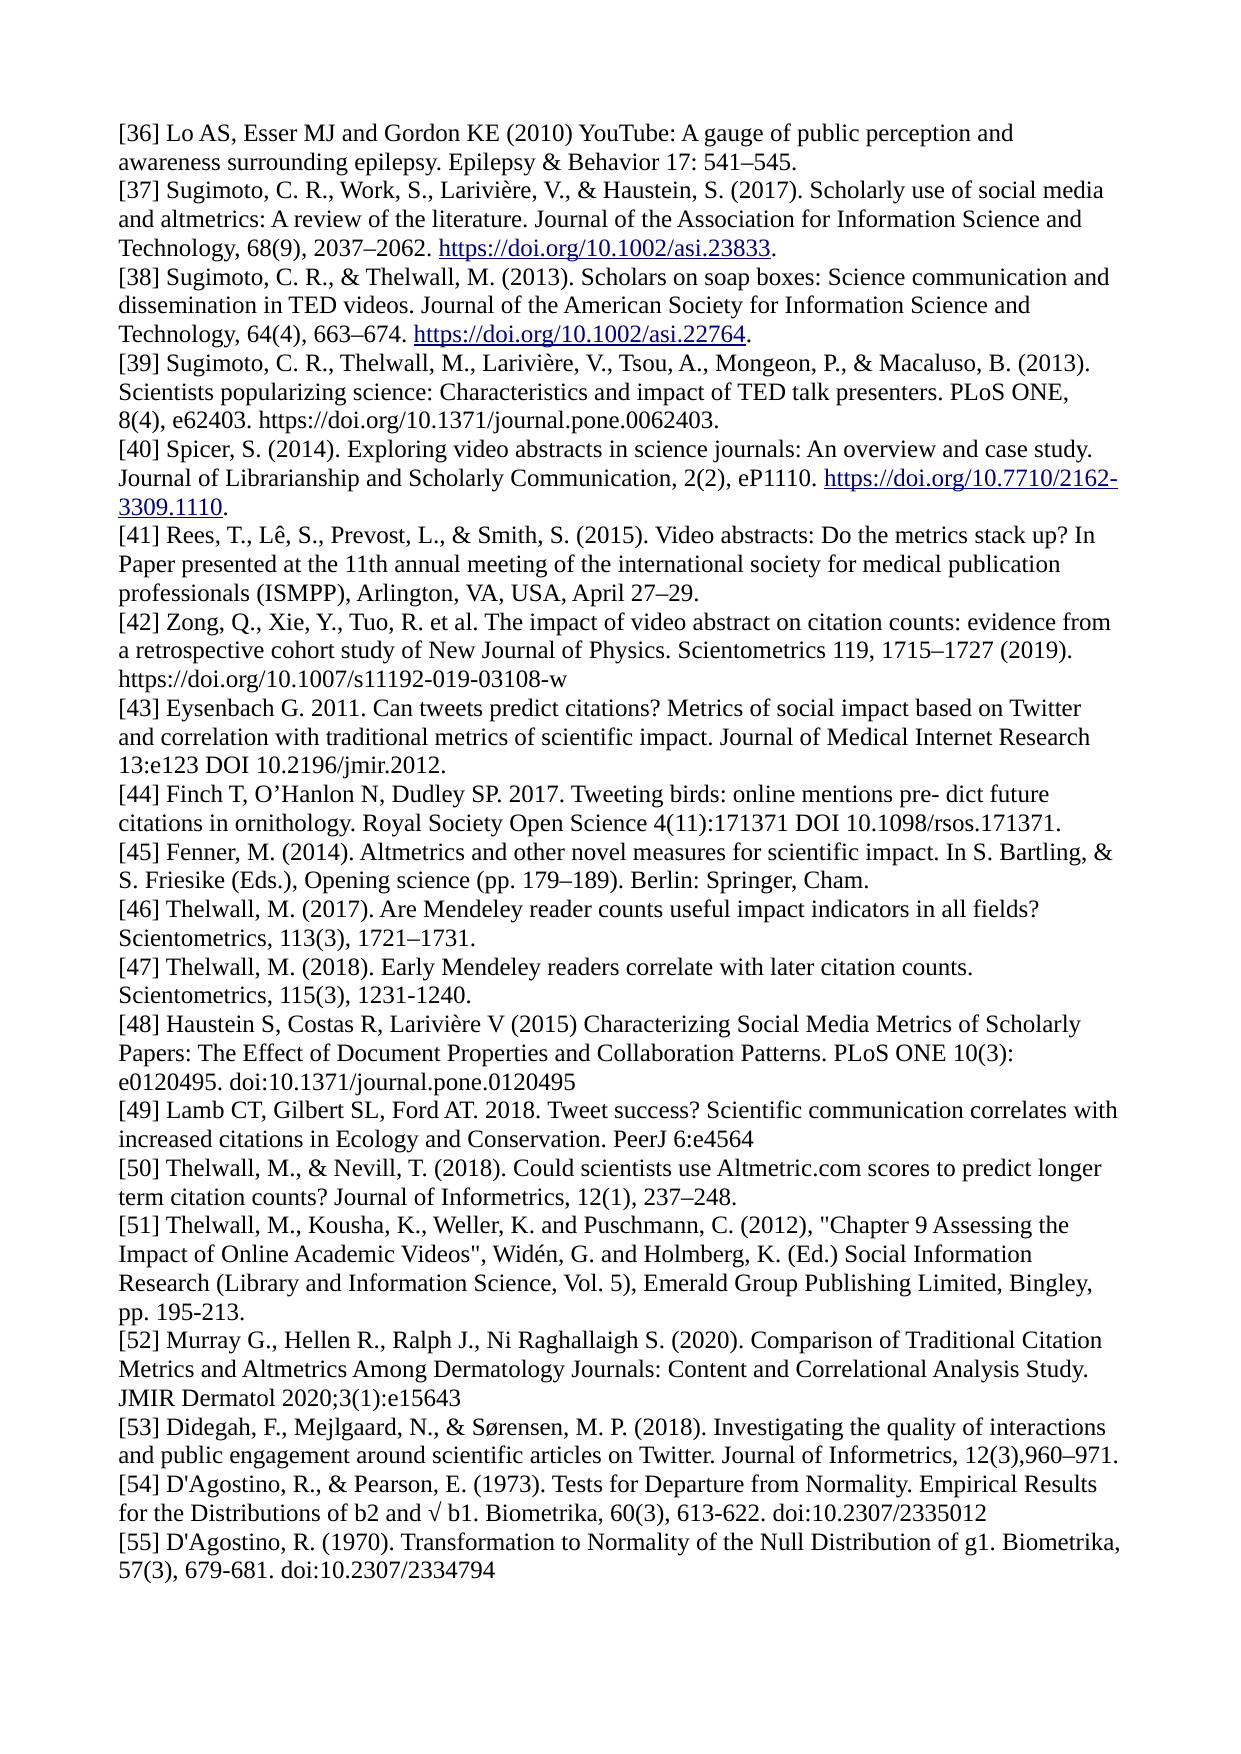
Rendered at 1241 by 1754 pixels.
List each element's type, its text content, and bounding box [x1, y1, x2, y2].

text [41] Rees, T., Lê, S., Prevost, L., & Smith, S. (2015). Video abstracts: Do the metrics stack up? In Paper presented at the 11th annual meeting of the international society for medical publication professionals (ISMPP), Arlington, VA, USA, April 27–29. [118, 521, 1122, 607]
text [53] Didegah, F., Mejlgaard, N., & Sørensen, M. P. (2018). Investigating the quality of interactions and public engagement around scientific articles on Twitter. Journal of Informetrics, 12(3),960–971. [118, 1412, 1122, 1469]
text [40] Spicer, S. (2014). Exploring video abstracts in science journals: An overview and case study. Journal of Librarianship and Scholarly Communication, 2(2), eP1110. https://doi.org/10.7710/2162-3309.1110. [118, 434, 1122, 521]
text [38] Sugimoto, C. R., & Thelwall, M. (2013). Scholars on soap boxes: Science communication and dissemination in TED videos. Journal of the American Society for Information Science and Technology, 64(4), 663–674. https://doi.org/10.1002/asi.22764. [118, 262, 1122, 348]
text [48] Haustein S, Costas R, Larivière V (2015) Characterizing Social Media Metrics of Scholarly Papers: The Effect of Document Properties and Collaboration Patterns. PLoS ONE 10(3): e0120495. doi:10.1371/journal.pone.0120495 [118, 1009, 1122, 1096]
text [45] Fenner, M. (2014). Altmetrics and other novel measures for scientific impact. In S. Bartling, & S. Friesike (Eds.), Opening science (pp. 179–189). Berlin: Springer, Cham. [118, 837, 1122, 894]
text [42] Zong, Q., Xie, Y., Tuo, R. et al. The impact of video abstract on citation counts: evidence from a retrospective cohort study of New Journal of Physics. Scientometrics 119, 1715–1727 (2019). https://doi.org/10.1007/s11192-019-03108-w [118, 607, 1122, 693]
text [43] Eysenbach G. 2011. Can tweets predict citations? Metrics of social impact based on Twitter and correlation with traditional metrics of scientific impact. Journal of Medical Internet Research 13:e123 DOI 10.2196/jmir.2012. [118, 693, 1122, 779]
text [47] Thelwall, M. (2018). Early Mendeley readers correlate with later citation counts. Scientometrics, 115(3), 1231-1240. [118, 952, 1122, 1009]
text [46] Thelwall, M. (2017). Are Mendeley reader counts useful impact indicators in all fields? Scientometrics, 113(3), 1721–1731. [118, 894, 1122, 952]
text [51] Thelwall, M., Kousha, K., Weller, K. and Puschmann, C. (2012), "Chapter 9 Assessing the Impact of Online Academic Videos", Widén, G. and Holmberg, K. (Ed.) Social Information Research (Library and Information Science, Vol. 5), Emerald Group Publishing Limited, Bingley, pp. 195-213. [118, 1211, 1122, 1326]
text [54] D'Agostino, R., & Pearson, E. (1973). Tests for Departure from Normality. Empirical Results for the Distributions of b2 and √ b1. Biometrika, 60(3), 613-622. doi:10.2307/2335012 [118, 1469, 1122, 1527]
text [50] Thelwall, M., & Nevill, T. (2018). Could scientists use Altmetric.com scores to predict longer term citation counts? Journal of Informetrics, 12(1), 237–248. [118, 1153, 1122, 1211]
text [39] Sugimoto, C. R., Thelwall, M., Larivière, V., Tsou, A., Mongeon, P., & Macaluso, B. (2013). Scientists popularizing science: Characteristics and impact of TED talk presenters. PLoS ONE, 8(4), e62403. https://doi.org/10.1371/journal.pone.0062403. [118, 348, 1122, 434]
text [52] Murray G., Hellen R., Ralph J., Ni Raghallaigh S. (2020). Comparison of Traditional Citation Metrics and Altmetrics Among Dermatology Journals: Content and Correlational Analysis Study. JMIR Dermatol 2020;3(1):e15643 [118, 1326, 1122, 1412]
text [36] Lo AS, Esser MJ and Gordon KE (2010) YouTube: A gauge of public perception and awareness surrounding epilepsy. Epilepsy & Behavior 17: 541–545. [118, 118, 1122, 176]
text [49] Lamb CT, Gilbert SL, Ford AT. 2018. Tweet success? Scientific communication correlates with increased citations in Ecology and Conservation. PeerJ 6:e4564 [118, 1096, 1122, 1153]
text [55] D'Agostino, R. (1970). Transformation to Normality of the Null Distribution of g1. Biometrika, 57(3), 679-681. doi:10.2307/2334794 [118, 1527, 1122, 1584]
text [44] Finch T, O’Hanlon N, Dudley SP. 2017. Tweeting birds: online mentions pre- dict future citations in ornithology. Royal Society Open Science 4(11):171371 DOI 10.1098/rsos.171371. [118, 779, 1122, 837]
text [37] Sugimoto, C. R., Work, S., Larivière, V., & Haustein, S. (2017). Scholarly use of social media and altmetrics: A review of the literature. Journal of the Association for Information Science and Technology, 68(9), 2037–2062. https://doi.org/10.1002/asi.23833. [118, 176, 1122, 262]
